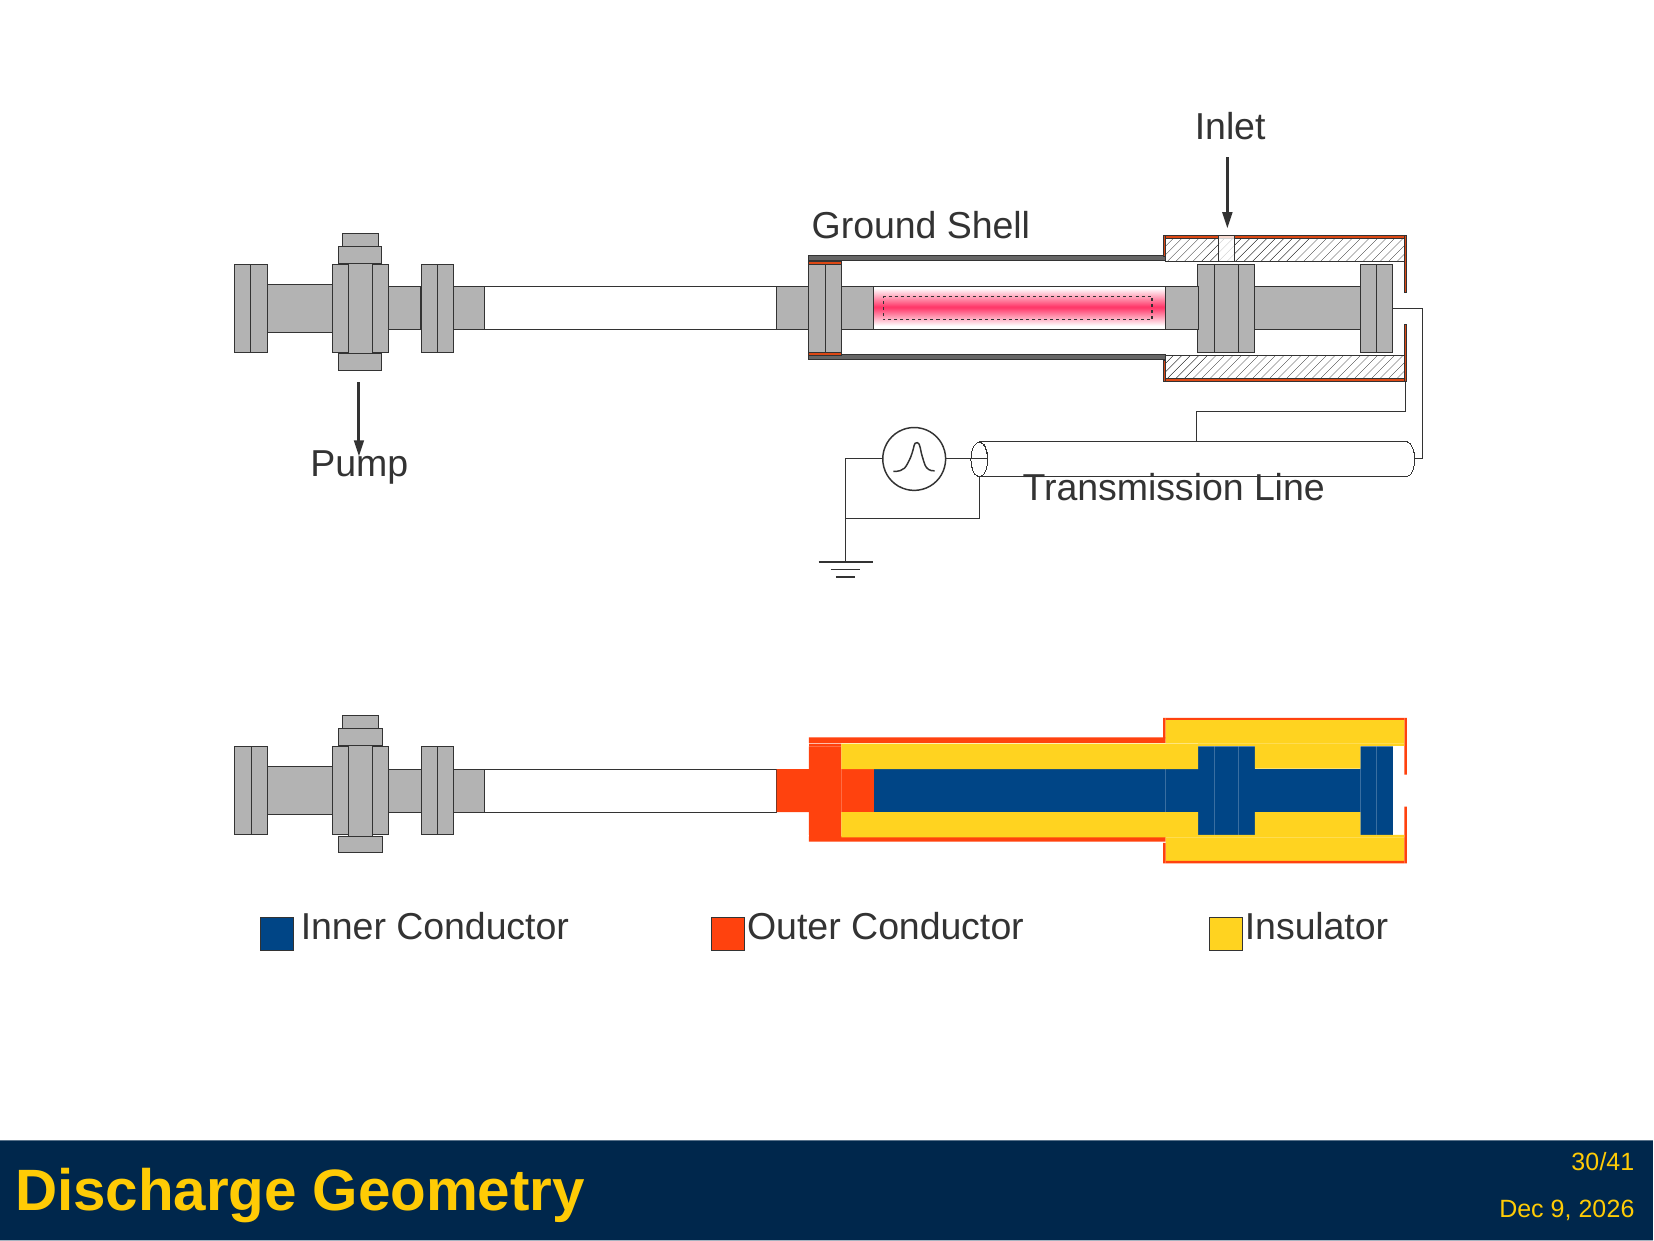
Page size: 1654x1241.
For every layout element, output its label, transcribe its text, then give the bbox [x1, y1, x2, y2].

text_box [234, 233, 485, 371]
text_box [1209, 917, 1243, 951]
text_box [882, 427, 946, 491]
text_box [711, 917, 745, 951]
text_box Inner Conductor [286, 898, 629, 982]
text_box Outer Conductor [732, 898, 1087, 982]
text_box Inlet [1180, 98, 1311, 182]
title Discharge Geometry [14, 1140, 1380, 1241]
text_box Transmission Line [1007, 458, 1383, 543]
text_box Pump [295, 434, 456, 519]
text_box [1080, 235, 1407, 293]
text_box Insulator [1230, 898, 1444, 982]
text_box [776, 717, 1407, 864]
text_box [979, 441, 1415, 477]
text_box [776, 264, 1407, 382]
text_box Ground Shell [796, 197, 1080, 281]
text_box [260, 917, 294, 951]
text_box [234, 715, 485, 853]
